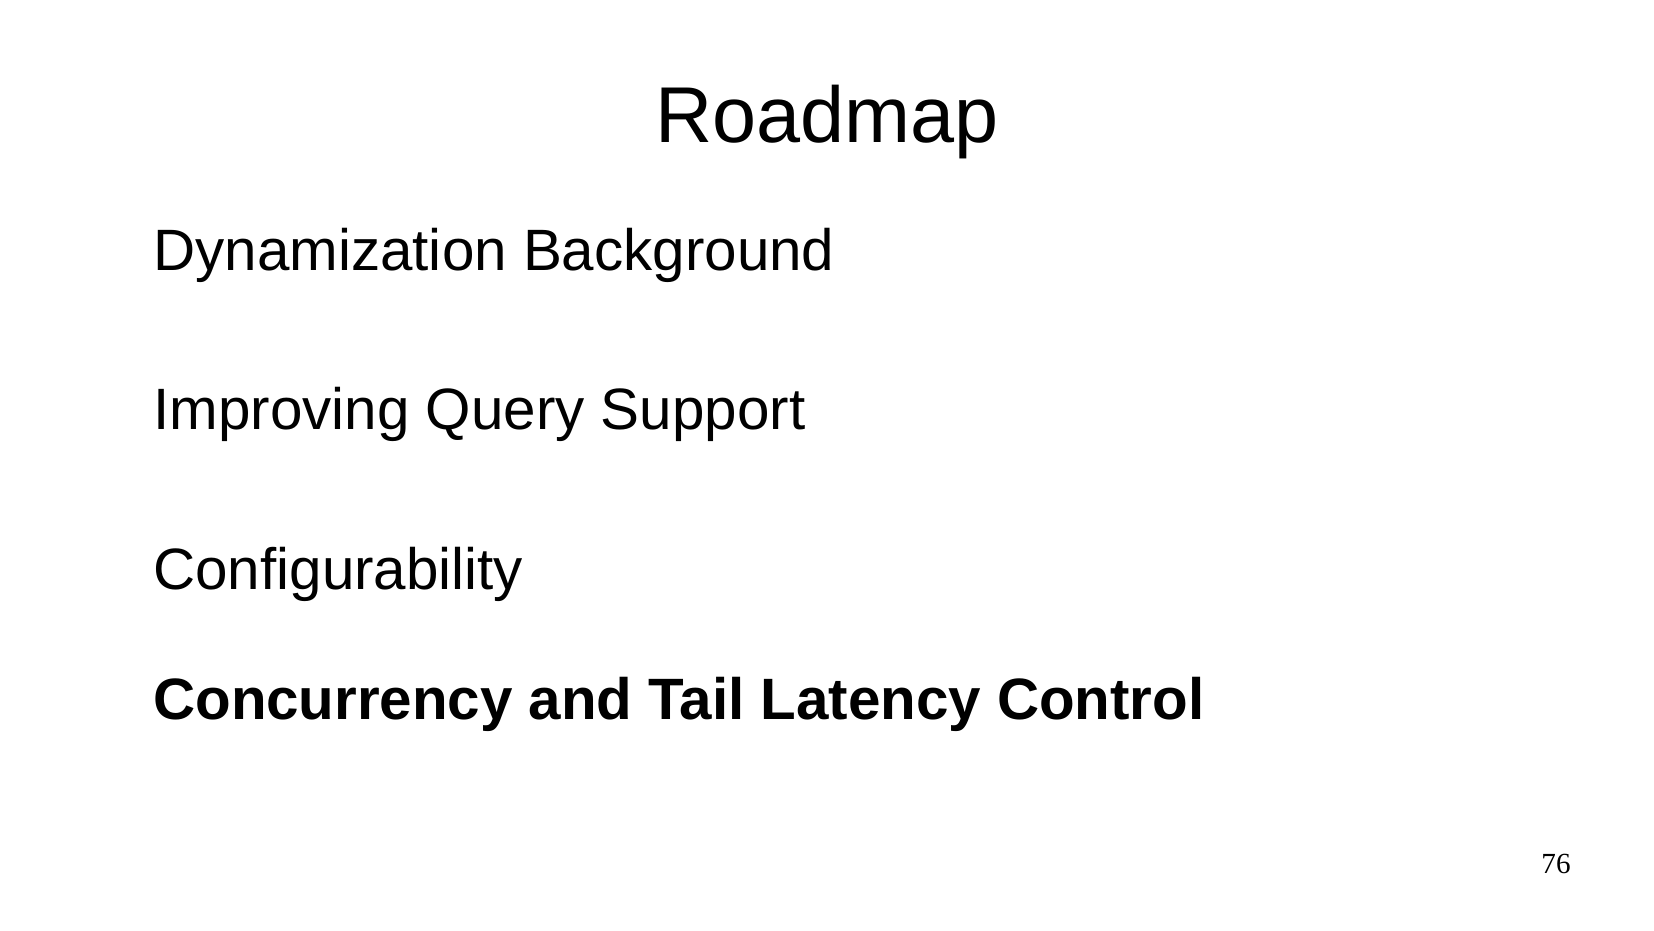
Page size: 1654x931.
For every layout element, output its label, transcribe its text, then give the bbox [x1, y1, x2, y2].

list Dynamization Background Improving Query Support Configurability Concurrency and Tail Latency Control [82, 217, 1571, 758]
title Roadmap [82, 37, 1571, 193]
